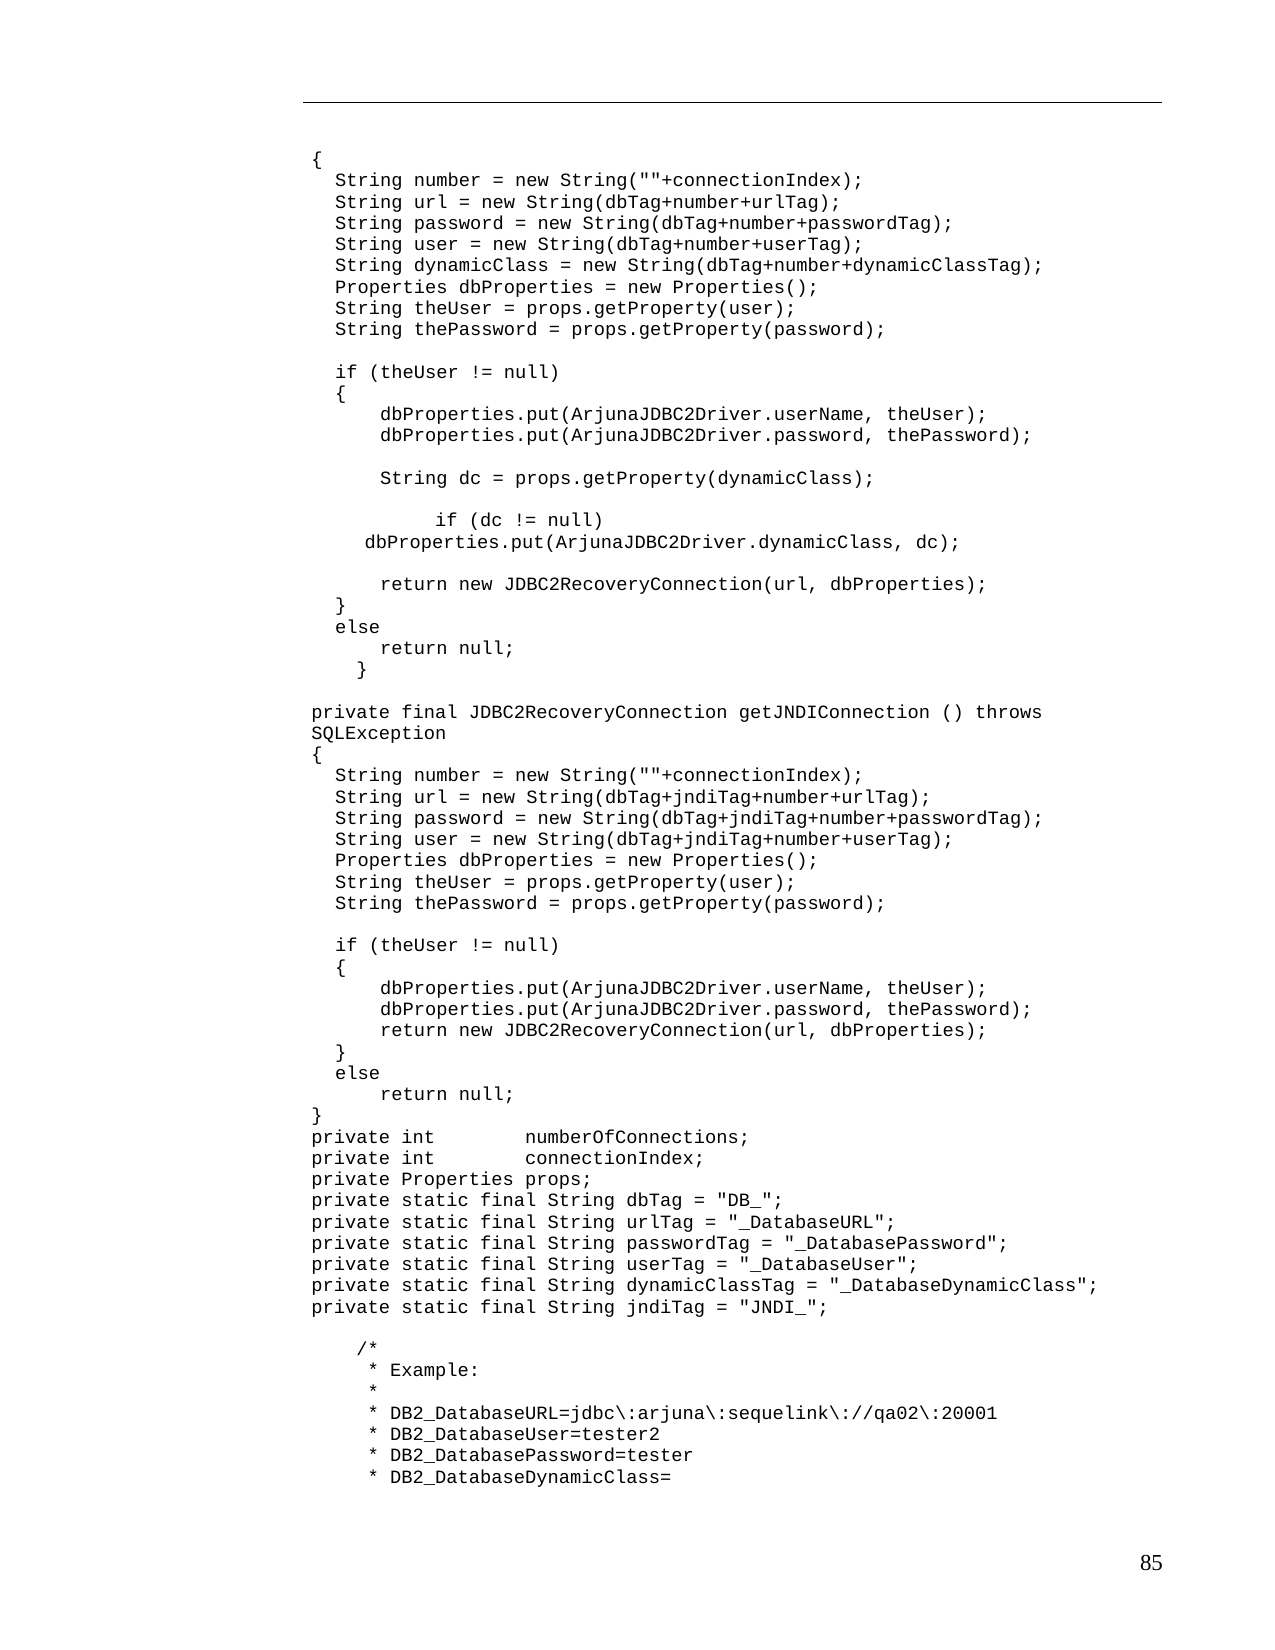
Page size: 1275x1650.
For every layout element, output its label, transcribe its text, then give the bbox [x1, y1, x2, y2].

text return new JDBC2RecoveryConnection(url, dbProperties); } else return null; } [311, 1021, 1162, 1127]
text private int numberOfConnections; private int connectionIndex; private Properties props; [311, 1127, 1162, 1191]
text private static final String dbTag = "DB_"; private static final String urlTag = "_DatabaseURL"; private static final String passwordTag = "_DatabasePassword"; private static final String userTag = "_DatabaseUser"; private static final String dynamicClassTag = "_DatabaseDynamicClass"; private static final String jndiTag = "JNDI_"; /* * Example: * * DB2_DatabaseURL=jdbc\:arjuna\:sequelink\://qa02\:20001 * DB2_DatabaseUser=tester2 * DB2_DatabasePassword=tester * DB2_DatabaseDynamicClass= [311, 1191, 1162, 1489]
text { String number = new String(""+connectionIndex); String url = new String(dbTag+number+urlTag); String password = new String(dbTag+number+passwordTag); String user = new String(dbTag+number+userTag); String dynamicClass = new String(dbTag+number+dynamicClassTag); Properties dbProperties = new Properties(); String theUser = props.getProperty(user); String thePassword = props.getProperty(password); if (theUser != null) { dbProperties.put(ArjunaJDBC2Driver.userName, theUser); dbProperties.put(ArjunaJDBC2Driver.password, thePassword); String dc = props.getProperty(dynamicClass); if (dc != null) dbProperties.put(ArjunaJDBC2Driver.dynamicClass, dc); return new JDBC2RecoveryConnection(url, dbProperties); } else return null; } private final JDBC2RecoveryConnection getJNDIConnection () throws SQLException { String number = new String(""+connectionIndex); String url = new String(dbTag+jndiTag+number+urlTag); String password = new String(dbTag+jndiTag+number+passwordTag); String user = new String(dbTag+jndiTag+number+userTag); Properties dbProperties = new Properties(); String theUser = props.getProperty(user); String thePassword = props.getProperty(password); if (theUser != null) { dbProperties.put(ArjunaJDBC2Driver.userName, theUser); dbProperties.put(ArjunaJDBC2Driver.password, thePassword); [311, 150, 1162, 1021]
